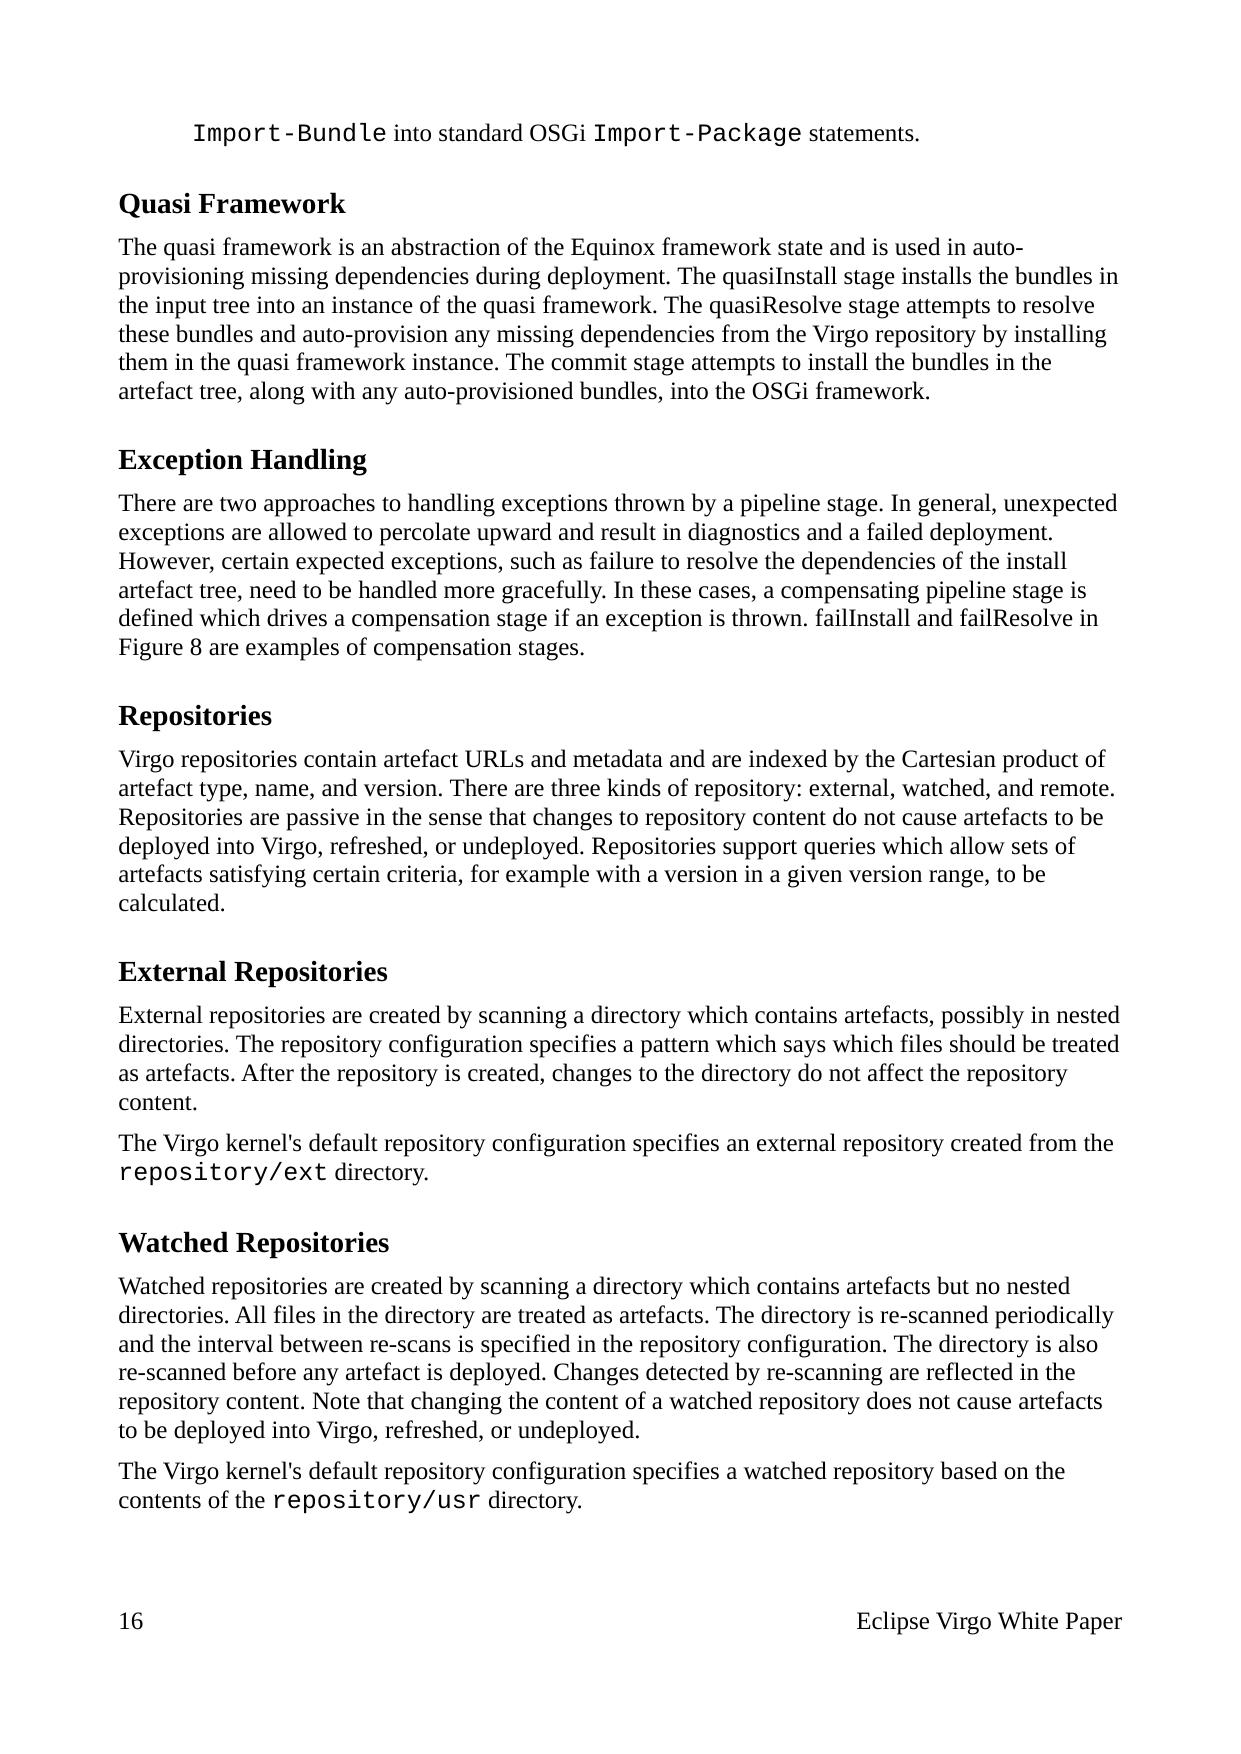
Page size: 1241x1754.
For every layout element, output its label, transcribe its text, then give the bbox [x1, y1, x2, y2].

subtitle Exception Handling [118, 442, 1122, 476]
text The Virgo kernel's default repository configuration specifies a watched repository based on the contents of the repository/usr directory. [118, 1456, 1122, 1516]
subtitle Quasi Framework [118, 186, 1122, 220]
subtitle Repositories [118, 698, 1122, 732]
text The quasi framework is an abstraction of the Equinox framework state and is used in auto-provisioning missing dependencies during deployment. The quasiInstall stage installs the bundles in the input tree into an instance of the quasi framework. The quasiResolve stage attempts to resolve these bundles and auto-provision any missing dependencies from the Virgo repository by installing them in the quasi framework instance. The commit stage attempts to install the bundles in the artefact tree, along with any auto-provisioned bundles, into the OSGi framework. [118, 232, 1122, 405]
text Virgo repositories contain artefact URLs and metadata and are indexed by the Cartesian product of artefact type, name, and version. There are three kinds of repository: external, watched, and remote. Repositories are passive in the sense that changes to repository content do not cause artefacts to be deployed into Virgo, refreshed, or undeployed. Repositories support queries which allow sets of artefacts satisfying certain criteria, for example with a version in a given version range, to be calculated. [118, 744, 1122, 917]
subtitle Watched Repositories [118, 1225, 1122, 1259]
text External repositories are created by scanning a directory which contains artefacts, possibly in nested directories. The repository configuration specifies a pattern which says which files should be treated as artefacts. After the repository is created, changes to the directory do not affect the repository content. [118, 1001, 1122, 1116]
list Import-Bundle into standard OSGi Import-Package statements. [118, 118, 1122, 149]
subtitle External Repositories [118, 954, 1122, 988]
text Watched repositories are created by scanning a directory which contains artefacts but no nested directories. All files in the directory are treated as artefacts. The directory is re-scanned periodically and the interval between re-scans is specified in the repository configuration. The directory is also re-scanned before any artefact is deployed. Changes detected by re-scanning are reflected in the repository content. Note that changing the content of a watched repository does not cause artefacts to be deployed into Virgo, refreshed, or undeployed. [118, 1271, 1122, 1444]
text The Virgo kernel's default repository configuration specifies an external repository created from the repository/ext directory. [118, 1128, 1122, 1188]
text There are two approaches to handling exceptions thrown by a pipeline stage. In general, unexpected exceptions are allowed to percolate upward and result in diagnostics and a failed deployment. However, certain expected exceptions, such as failure to resolve the dependencies of the install artefact tree, need to be handled more gracefully. In these cases, a compensating pipeline stage is defined which drives a compensation stage if an exception is thrown. failInstall and failResolve in Figure 8 are examples of compensation stages. [118, 488, 1122, 661]
